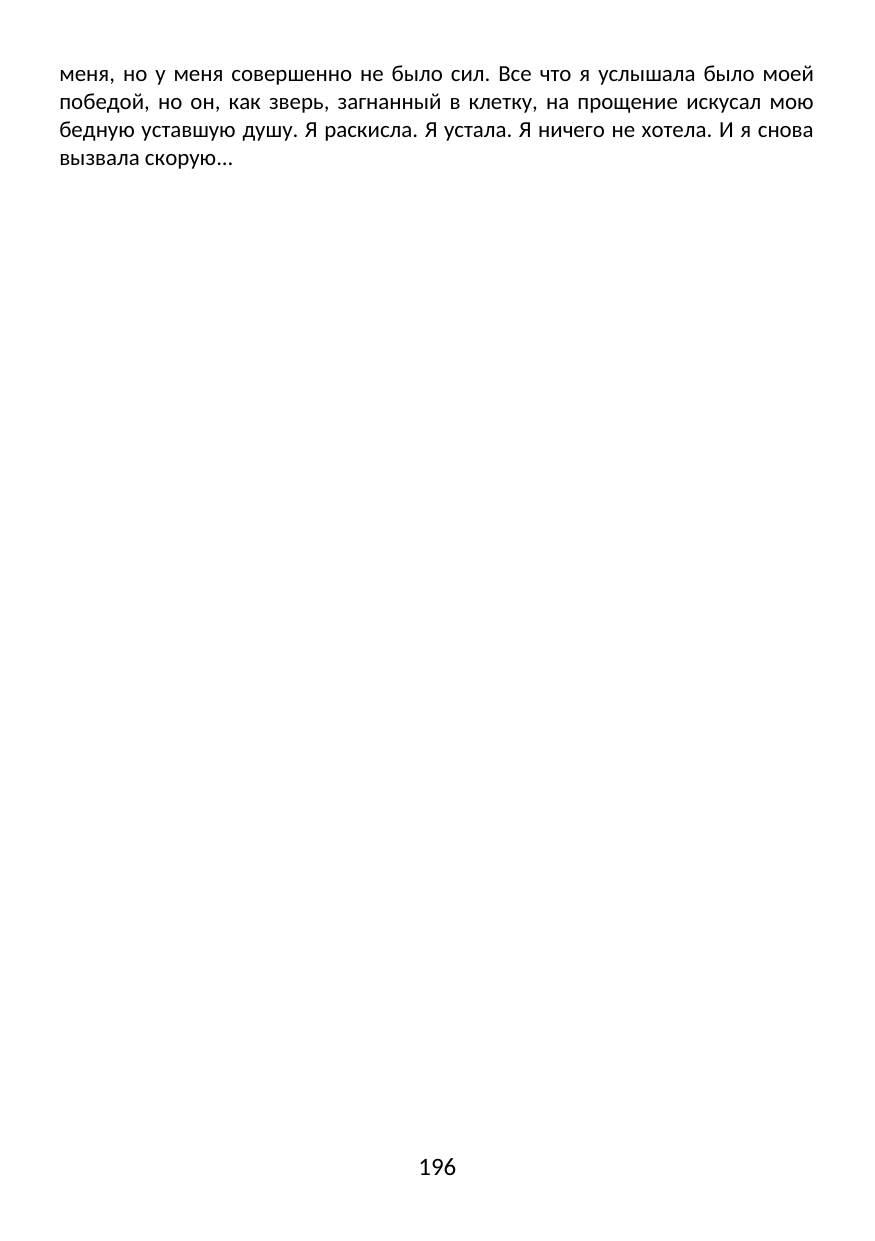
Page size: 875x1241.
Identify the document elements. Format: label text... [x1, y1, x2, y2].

text меня, но у меня совершенно не было сил. Все что я услышала было моей победой, но он, как зверь, загнанный в клетку, на прощение искусал мою бедную уставшую душу. Я раскисла. Я устала. Я ничего не хотела. И я снова вызвала скорую... [59, 59, 815, 171]
